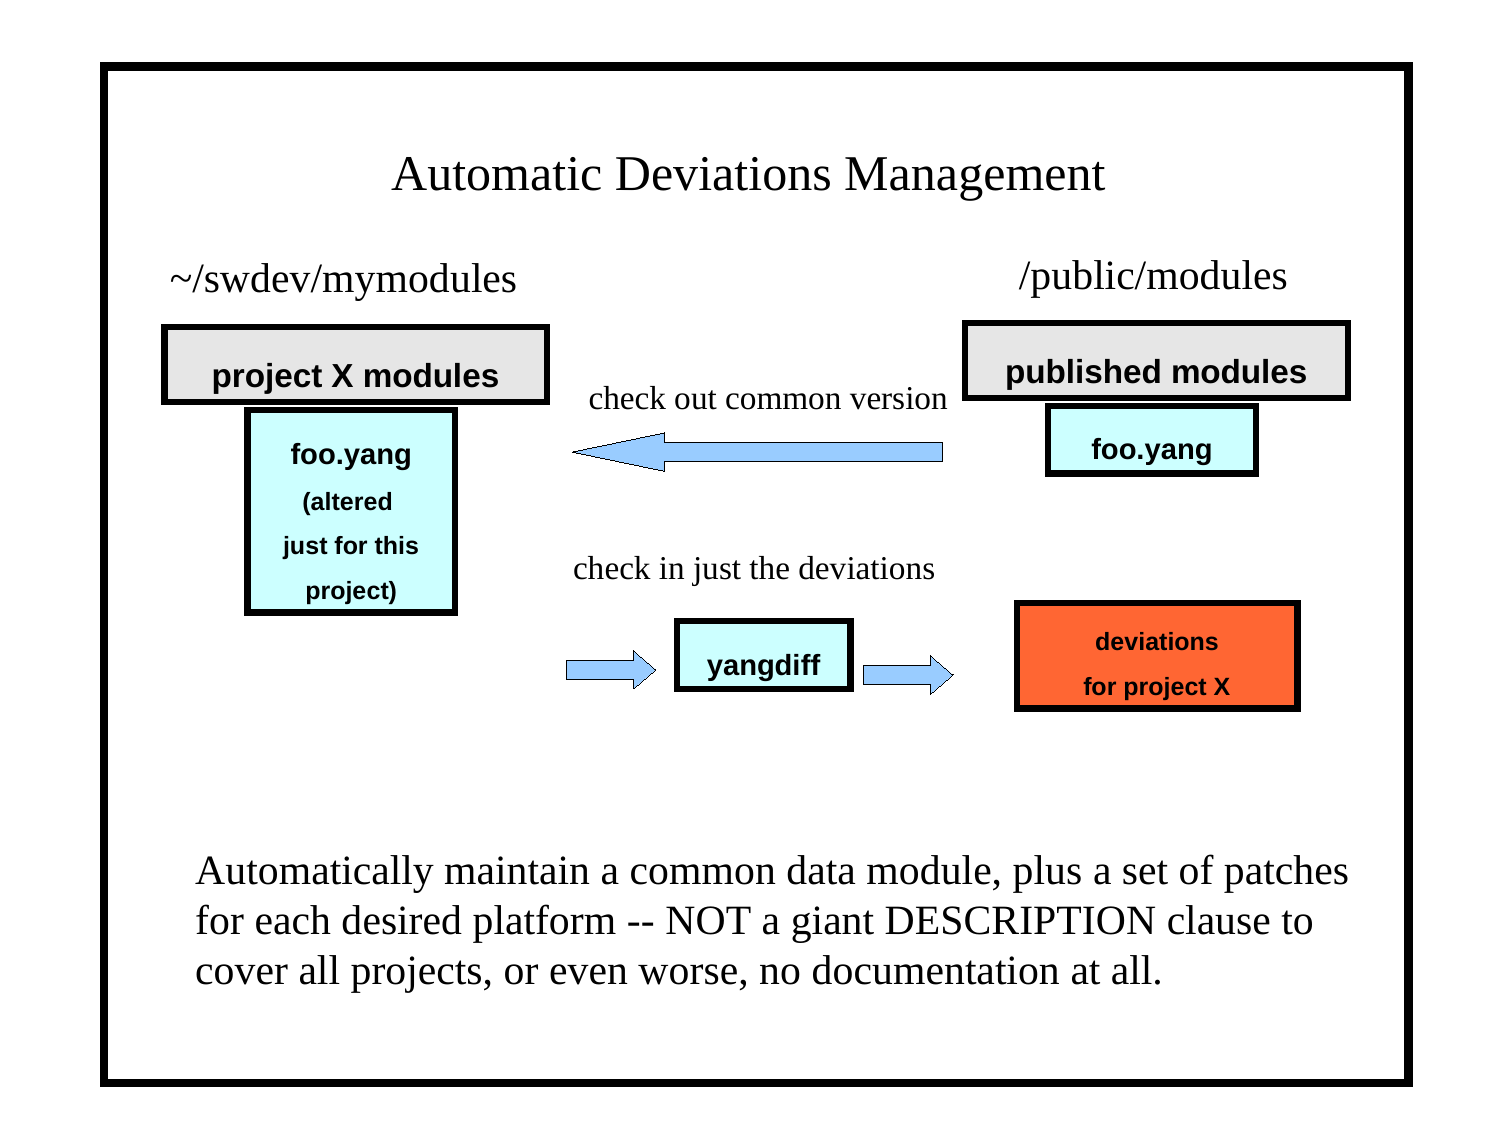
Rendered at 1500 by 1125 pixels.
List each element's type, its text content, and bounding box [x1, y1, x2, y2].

text_box published modules [965, 322, 1348, 399]
text_box project X modules [164, 326, 548, 403]
text_box Automatically maintain a common data module, plus a set of patches for each desired platform -- NOT a giant DESCRIPTION clause to cover all projects, or even worse, no documentation at all. [180, 835, 1376, 1000]
text_box deviations for project X [1016, 603, 1298, 709]
text_box check in just the deviations [558, 539, 952, 595]
text_box yangdiff [676, 620, 851, 689]
text_box [572, 432, 943, 472]
text_box foo.yang (altered just for this project) [247, 409, 456, 613]
text_box [863, 655, 954, 695]
text_box Automatic Deviations Management [376, 133, 1122, 209]
text_box [566, 650, 656, 689]
text_box /public/modules [1004, 240, 1304, 306]
text_box check out common version [573, 368, 964, 424]
text_box ~/swdev/mymodules [154, 243, 533, 309]
text_box foo.yang [1048, 405, 1256, 474]
